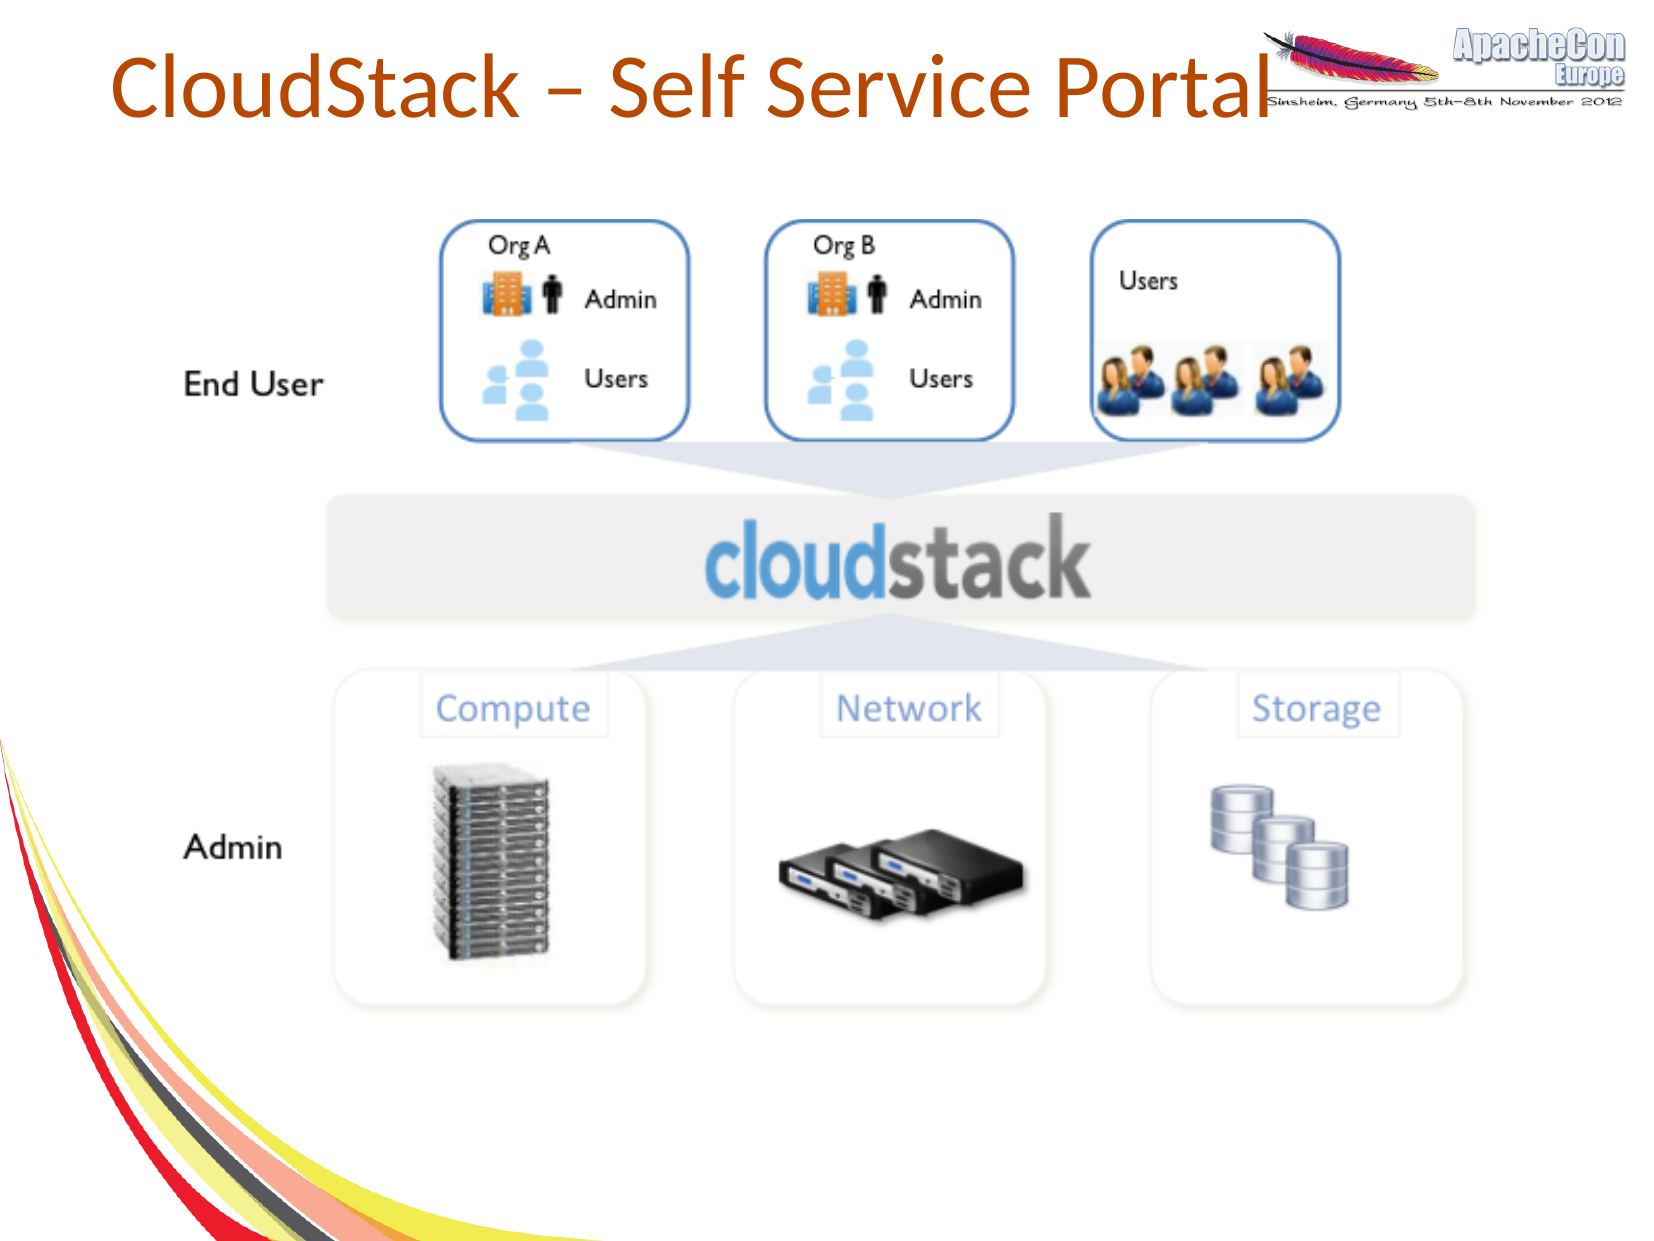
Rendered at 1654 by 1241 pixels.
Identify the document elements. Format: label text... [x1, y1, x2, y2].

picture [0, 0, 1654, 1241]
title CloudStack – Self Service Portal [51, 38, 1411, 151]
